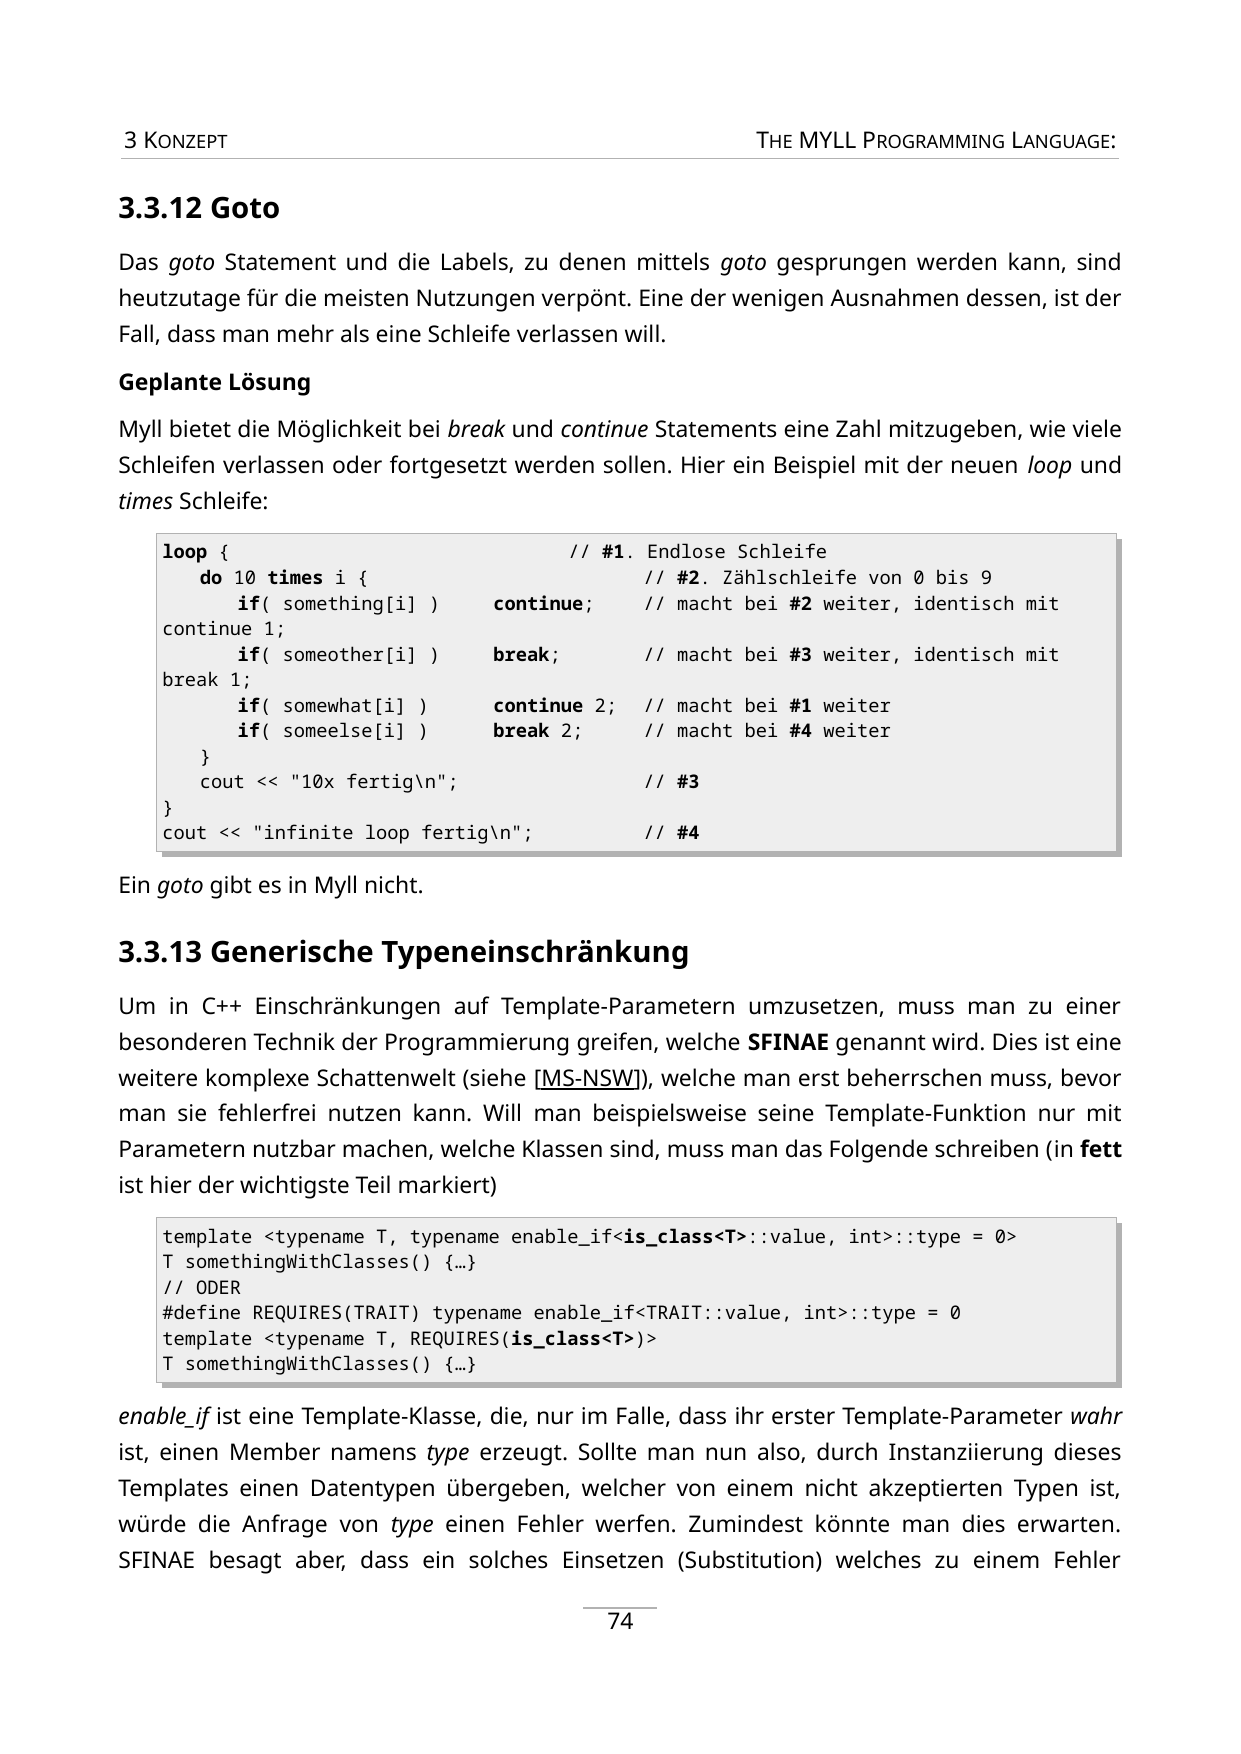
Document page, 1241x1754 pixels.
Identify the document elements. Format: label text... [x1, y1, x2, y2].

text Geplante Lösung [118, 366, 1122, 397]
text template <typename T, typename enable_if<is_class<T>::value, int>::type = 0> T somethingWithClasses() {…} // ODER #define REQUIRES(TRAIT) typename enable_if<TRAIT::value, int>::type = 0 template <typename T, REQUIRES(is_class<T>)> T somethingWithClasses() {…} [157, 1218, 1116, 1382]
text Myll bietet die Möglichkeit bei break und continue Statements eine Zahl mit⁠zugeben, wie viele Schleifen verlassen oder fortgesetzt werden sollen. Hier ein Beispiel mit der neuen loop und times Schleife: [118, 413, 1122, 516]
text Um in C++ Einschränkungen auf Template-Parametern umzusetzen, muss man zu einer besonderen Technik der Programmierung greifen, welche SFINAE genannt wird. Dies ist eine weitere komplexe Schattenwelt (siehe [MS-NSW]), welche man erst beherrschen muss, bevor man sie fehlerfrei nutzen kann. Will man beispielsweise seine Template-Funktion nur mit Parametern nutzbar machen, welche Klassen sind, muss man das Folgende schreiben (in fett ist hier der wichtigste Teil markiert) [118, 989, 1122, 1201]
subtitle Generische Typeneinschränkung [118, 931, 1122, 971]
subtitle Goto [118, 187, 1122, 227]
text Ein goto gibt es in Myll nicht. [118, 869, 1122, 900]
text enable_if ist eine Template-Klasse, die, nur im Falle, dass ihr erster Template-Parameter wahr ist, einen Member namens type erzeugt. Sollte man nun also, durch Instanziierung dieses Templates einen Datentypen übergeben, welcher von einem nicht akzeptierten Typen ist, würde die Anfrage von type einen Fehler werfen. Zumindest könnte man dies erwarten. SFINAE besagt aber, dass ein solches Einsetzen (Substitution) welches zu einem Fehler [118, 1400, 1122, 1575]
text loop { // #1. Endlose Schleife do 10 times i { // #2. Zählschleife von 0 bis 9 if( something[i] ) continue; // macht bei #2 weiter, identisch mit continue 1; if( someother[i] ) break; // macht bei #3 weiter, identisch mit break 1; if( somewhat[i] ) continue 2; // macht bei #1 weiter if( someelse[i] ) break 2; // macht bei #4 weiter } cout << "10x fertig\n"; // #3 } cout << "infinite loop fertig\n"; // #4 [157, 534, 1116, 851]
text Das goto Statement und die Labels, zu denen mittels goto gesprungen werden kann, sind heut⁠zutage für die meisten Nutzungen verpönt. Eine der wenigen Ausnahmen dessen, ist der Fall, dass man mehr als eine Schleife verlassen will. [118, 246, 1122, 349]
